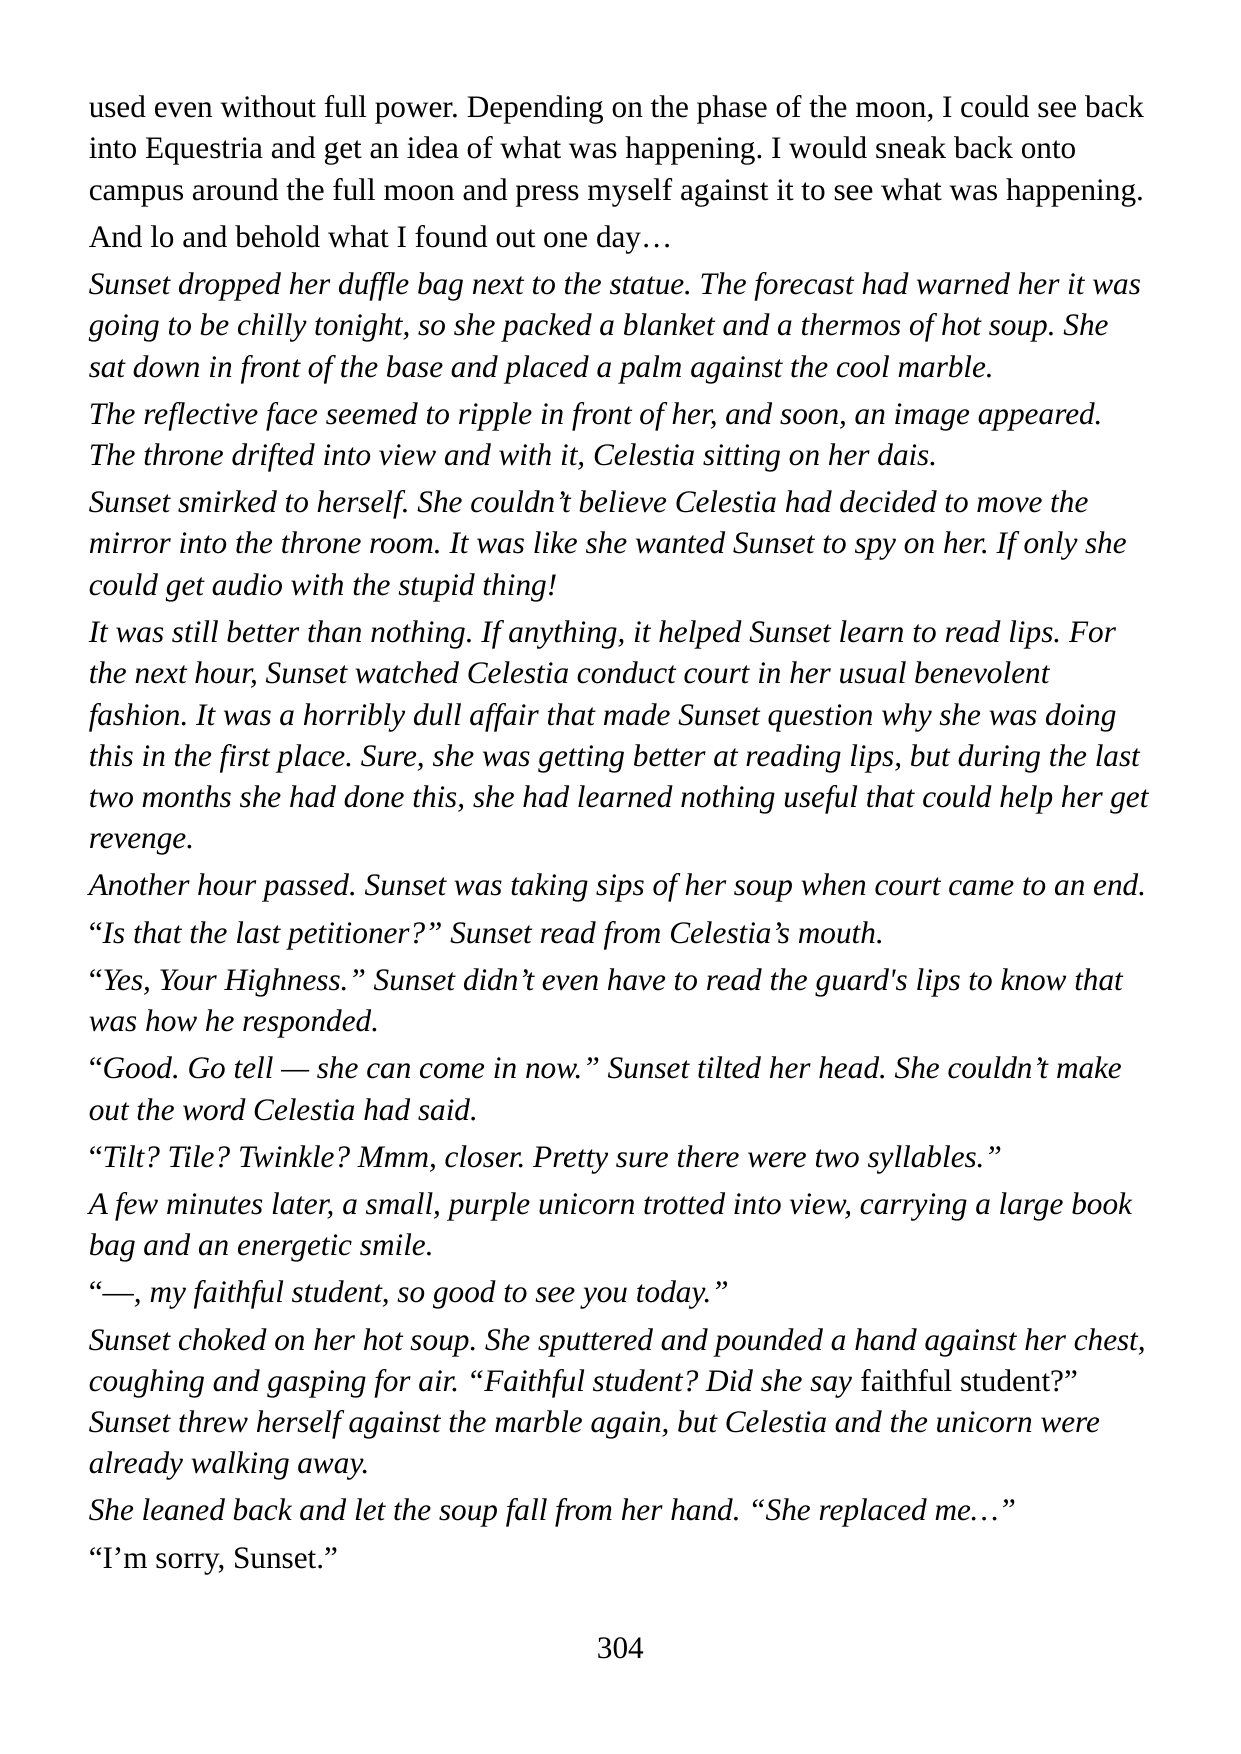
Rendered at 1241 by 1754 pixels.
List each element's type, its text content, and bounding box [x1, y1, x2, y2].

text “—, my faithful student, so good to see you today.” [88, 1273, 1152, 1309]
text Another hour passed. Sunset was taking sips of her soup when court came to an end. [88, 867, 1152, 903]
text It was still better than nothing. If anything, it helped Sunset learn to read lips. For the next hour, Sunset watched Celestia conduct court in her usual benevolent fashion. It was a horribly dull affair that made Sunset question why she was doing this in the first place. Sure, she was getting better at reading lips, but during the last two months she had done this, she had learned nothing useful that could help her get revenge. [88, 613, 1152, 855]
text “I’m sorry, Sunset.” [88, 1539, 1152, 1575]
text “Yes, Your Highness.” Sunset didn’t even have to read the guard's lips to know that was how he responded. [88, 961, 1152, 1038]
text “Is that the last petitioner?” Sunset read from Celestia’s mouth. [88, 914, 1152, 950]
text “Good. Go tell — she can come in now.” Sunset tilted her head. She couldn’t make out the word Celestia had said. [88, 1049, 1152, 1127]
text And lo and behold what I found out one day… [88, 218, 1152, 254]
text “Tilt? Tile? Twinkle? Mmm, closer. Pretty sure there were two syllables.” [88, 1138, 1152, 1174]
text Sunset smirked to herself. She couldn’t believe Celestia had decided to move the mirror into the throne room. It was like she wanted Sunset to spy on her. If only she could get audio with the stupid thing! [88, 483, 1152, 602]
text She leaned back and let the soup fall from her hand. “She replaced me…” [88, 1492, 1152, 1528]
text Sunset choked on her hot soup. She sputtered and pounded a hand against her chest, coughing and gasping for air. “Faithful student? Did she say faithful student?” Sunset threw herself against the marble again, but Celestia and the unicorn were already walking away. [88, 1321, 1152, 1480]
text The reflective face seemed to ripple in front of her, and soon, an image appeared. The throne drifted into view and with it, Celestia sitting on her dais. [88, 395, 1152, 472]
text Sunset dropped her duffle bag next to the statue. The forecast had warned her it was going to be chilly tonight, so she packed a blanket and a thermos of hot soup. She sat down in front of the base and placed a palm against the cool marble. [88, 265, 1152, 384]
text used even without full power. Depending on the phase of the moon, I could see back into Equestria and get an idea of what was happening. I would sneak back onto campus around the full moon and press myself against it to see what was happening. [88, 88, 1152, 207]
text A few minutes later, a small, purple unicorn trotted into view, carrying a large book bag and an energetic smile. [88, 1185, 1152, 1262]
